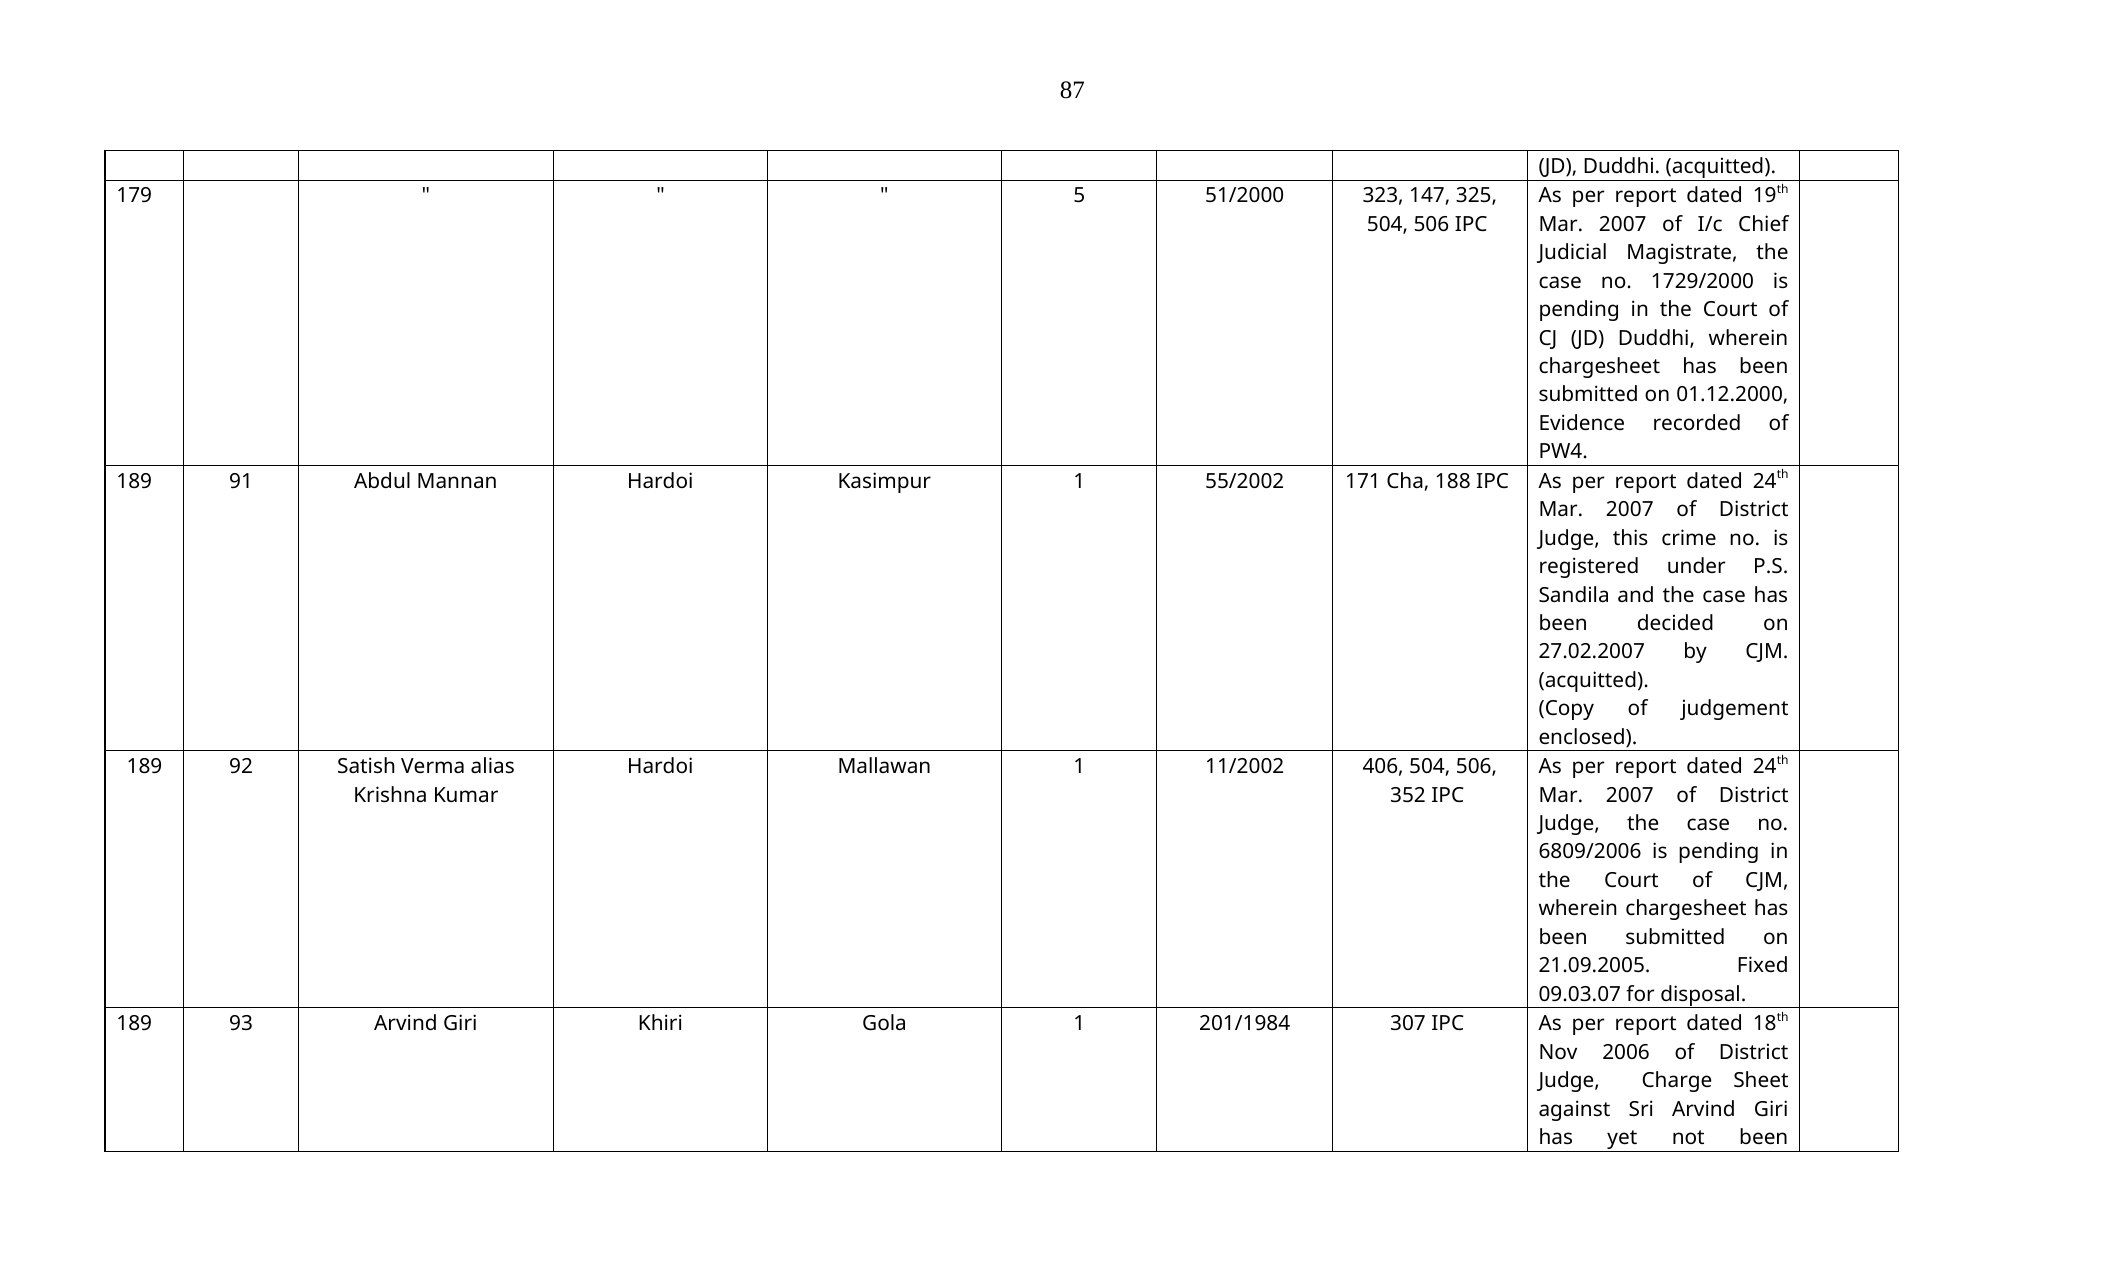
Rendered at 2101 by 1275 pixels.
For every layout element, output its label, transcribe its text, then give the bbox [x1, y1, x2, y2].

table_cell [184, 181, 298, 465]
table_cell 171 Cha, 188 IPC [1333, 466, 1527, 750]
table_cell [1800, 1008, 1898, 1151]
table_cell As per report dated 19th Mar. 2007 of I/c Chief Judicial Magistrate, the case no. 1729/2000 is pending in the Court of CJ (JD) Duddhi, wherein chargesheet has been submitted on 01.12.2000, Evidence recorded of PW4. [1528, 181, 1799, 465]
table_cell Khiri [554, 1008, 767, 1151]
table_cell 51/2000 [1157, 181, 1332, 465]
table_cell [184, 151, 298, 179]
table_cell Mallawan [768, 751, 1001, 1007]
table_cell 92 [184, 751, 298, 1007]
table_cell 323, 147, 325, 504, 506 IPC [1333, 181, 1527, 465]
table_cell (JD), Duddhi. (acquitted). [1528, 151, 1799, 179]
table_cell Gola [768, 1008, 1001, 1151]
table_cell Kasimpur [768, 466, 1001, 750]
table_cell [554, 151, 767, 179]
table_cell Abdul Mannan [299, 466, 553, 750]
table_cell As per report dated 24th Mar. 2007 of District Judge, this crime no. is registered under P.S. Sandila and the case has been decided on 27.02.2007 by CJM. (acquitted). (Copy of judgement enclosed). [1528, 466, 1799, 750]
table_cell 91 [184, 466, 298, 750]
table_cell As per report dated 24th Mar. 2007 of District Judge, the case no. 6809/2006 is pending in the Court of CJM, wherein chargesheet has been submitted on 21.09.2005. Fixed 09.03.07 for disposal. [1528, 751, 1799, 1007]
table_cell [1800, 151, 1898, 179]
table_cell 5 [1002, 181, 1156, 465]
table_cell 179 [106, 181, 183, 465]
table_cell Satish Verma alias Krishna Kumar [299, 751, 553, 1007]
table_cell Arvind Giri [299, 1008, 553, 1151]
table_cell [1800, 181, 1898, 465]
table_cell Hardoi [554, 751, 767, 1007]
table_cell 201/1984 [1157, 1008, 1332, 1151]
table_cell 1 [1002, 1008, 1156, 1151]
table_cell 11/2002 [1157, 751, 1332, 1007]
table_cell [1800, 751, 1898, 1007]
table_cell 1 [1002, 751, 1156, 1007]
table_cell [106, 151, 183, 179]
table_cell 55/2002 [1157, 466, 1332, 750]
table_cell 189 [106, 466, 183, 750]
table_cell 189 [106, 751, 183, 1007]
table_cell [1157, 151, 1332, 179]
table_cell " [768, 181, 1001, 465]
table_cell [768, 151, 1001, 179]
table_cell 307 IPC [1333, 1008, 1527, 1151]
table_cell As per report dated 18th Nov 2006 of District Judge, Charge Sheet against Sri Arvind Giri has yet not been [1528, 1008, 1799, 1151]
table_cell [1002, 151, 1156, 179]
table_cell " [299, 181, 553, 465]
table_cell [1333, 151, 1527, 179]
table_cell Hardoi [554, 466, 767, 750]
table_cell 189 [106, 1008, 183, 1151]
table_cell 1 [1002, 466, 1156, 750]
table_cell [299, 151, 553, 179]
table_cell 93 [184, 1008, 298, 1151]
table_cell 406, 504, 506, 352 IPC [1333, 751, 1527, 1007]
table_cell " [554, 181, 767, 465]
table_cell [1800, 466, 1898, 750]
